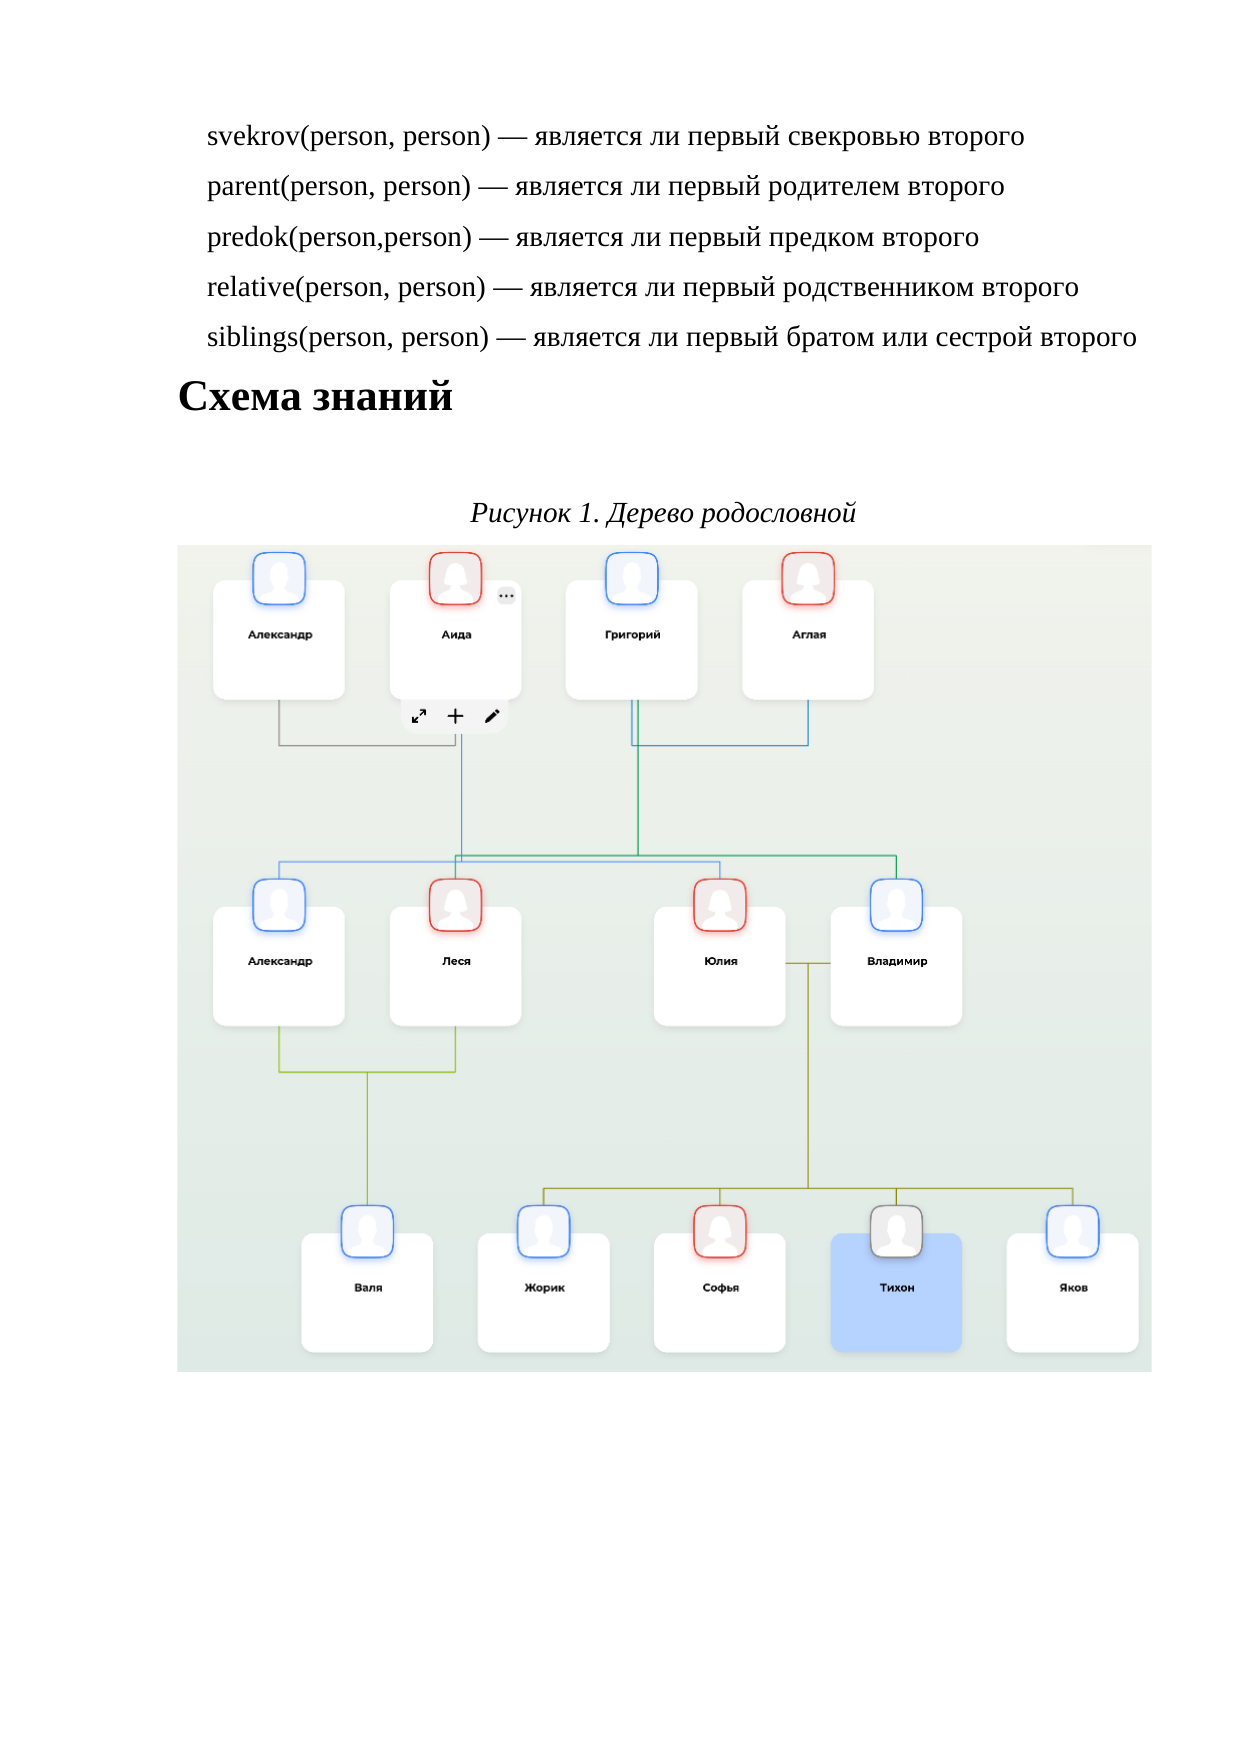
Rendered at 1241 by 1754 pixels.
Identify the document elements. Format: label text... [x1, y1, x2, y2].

text parent(person, person) — является ли первый родителем второго [177, 168, 1152, 202]
text relative(person, person) — является ли первый родственником второго [177, 269, 1152, 303]
text Рисунок 1. Дерево родословной [177, 495, 1152, 529]
text siblings(person, person) — является ли первый братом или сестрой второго [177, 319, 1152, 353]
text predok(person,person) — является ли первый предком второго [177, 219, 1152, 252]
text Схема знаний [177, 370, 1152, 420]
text svekrov(person, person) — является ли первый свекровью второго [177, 118, 1152, 152]
